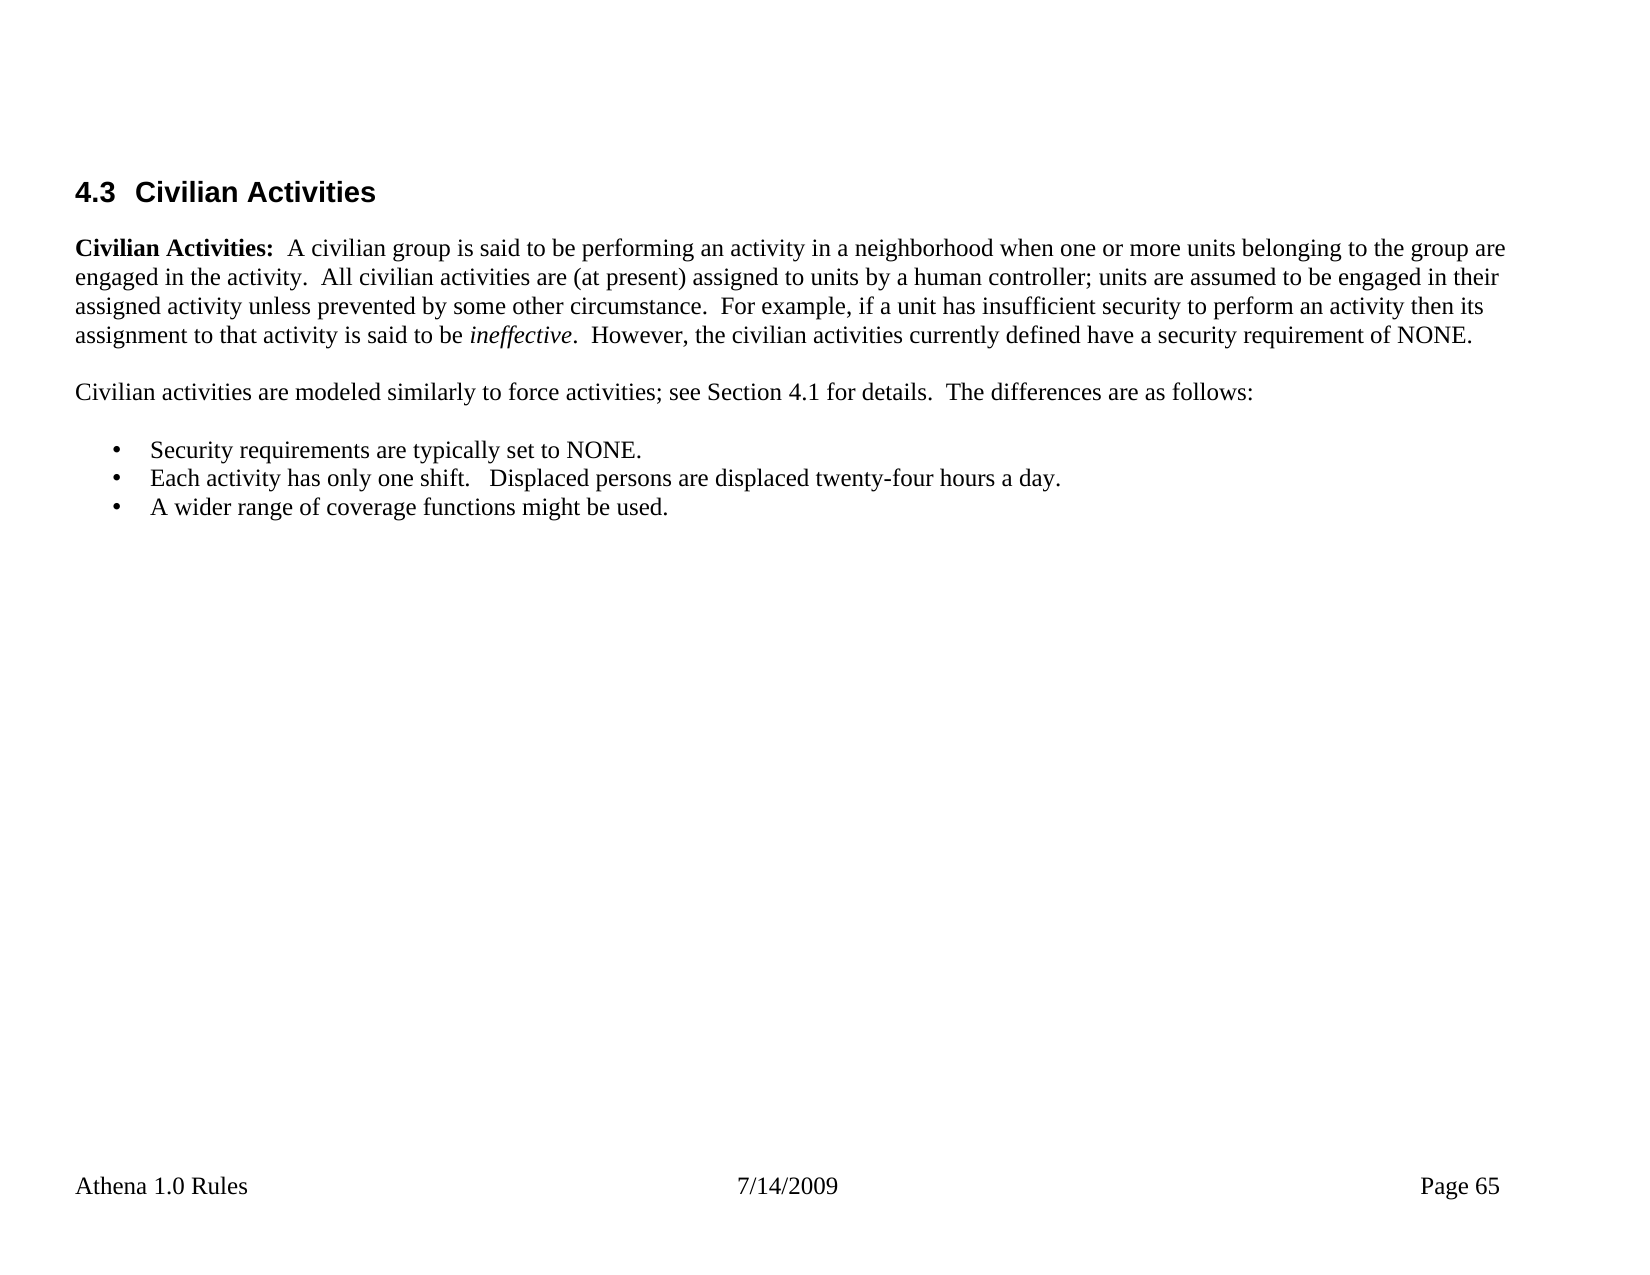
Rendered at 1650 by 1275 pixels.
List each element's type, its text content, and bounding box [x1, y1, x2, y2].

text Civilian Activities: A civilian group is said to be performing an activity in a neighborhood when one or more units belonging to the group are engaged in the activity. All civilian activities are (at present) assigned to units by a human controller; units are assumed to be engaged in their assigned activity unless prevented by some other circumstance. For example, if a unit has insufficient security to perform an activity then its assignment to that activity is said to be ineffective. However, the civilian activities currently defined have a security requirement of NONE. [75, 233, 1575, 348]
list Each activity has only one shift. Displaced persons are displaced twenty-four hours a day. [112, 463, 1575, 492]
list Security requirements are typically set to NONE. [112, 435, 1575, 463]
subtitle Civilian Activities [75, 175, 1575, 208]
list A wider range of coverage functions might be used. [112, 492, 1575, 521]
text Civilian activities are modeled similarly to force activities; see Section 4.1 for details. The differences are as follows: [75, 377, 1575, 406]
